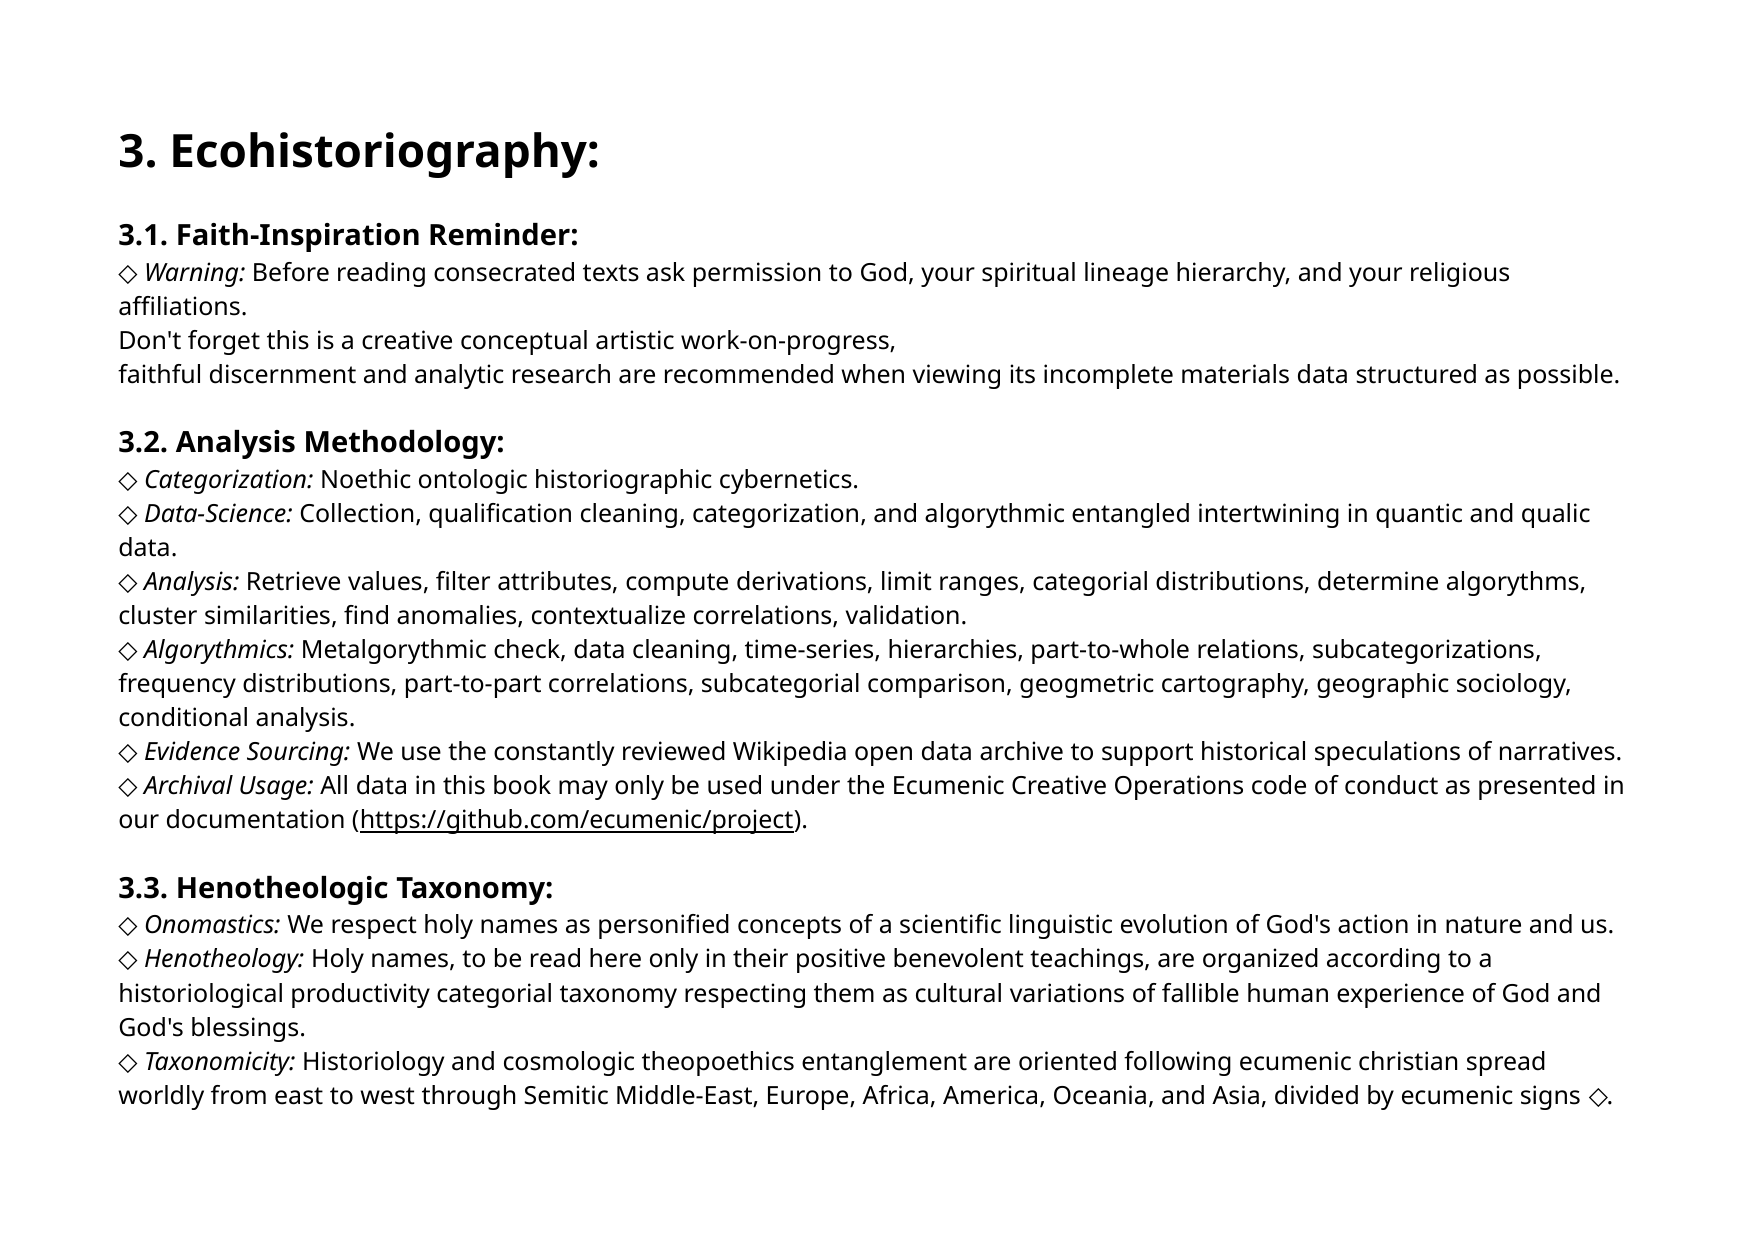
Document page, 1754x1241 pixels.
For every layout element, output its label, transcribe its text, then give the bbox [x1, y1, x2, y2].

text faithful discernment and analytic research are recommended when viewing its incomplete materials data structured as possible. [118, 356, 1636, 391]
text ◇ Categorization: Noethic ontologic historiographic cybernetics. [118, 461, 1636, 496]
text ◇ Analysis: Retrieve values, filter attributes, compute derivations, limit ranges, categorial distributions, determine algorythms, cluster similarities, find anomalies, contextualize correlations, validation. [118, 564, 1636, 632]
text 3.2. Analysis Methodology: [118, 422, 1636, 461]
text ◇ Henotheology: Holy names, to be read here only in their positive benevolent teachings, are organized according to a historiological productivity categorial taxonomy respecting them as cultural variations of fallible human experience of God and God's blessings. [118, 941, 1636, 1043]
text Don't forget this is a creative conceptual artistic work-on-progress, [118, 322, 1636, 356]
text 3.3. Henotheologic Taxonomy: [118, 867, 1636, 907]
text ◇ Evidence Sourcing: We use the constantly reviewed Wikipedia open data archive to support historical speculations of narratives. [118, 734, 1636, 768]
text ◇ Warning: Before reading consecrated texts ask permission to God, your spiritual lineage hierarchy, and your religious affiliations. [118, 254, 1636, 322]
text ◇ Onomastics: We respect holy names as personified concepts of a scientific linguistic evolution of God's action in nature and us. [118, 907, 1636, 941]
text ◇ Archival Usage: All data in this book may only be used under the Ecumenic Creative Operations code of conduct as presented in our documentation (https://github.com/ecumenic/project). [118, 768, 1636, 836]
text 3.1. Faith-Inspiration Reminder: [118, 214, 1636, 254]
text ◇ Algorythmics: Metalgorythmic check, data cleaning, time-series, hierarchies, part-to-whole relations, subcategorizations, frequency distributions, part-to-part correlations, subcategorial comparison, geogmetric cartography, geographic sociology, conditional analysis. [118, 632, 1636, 734]
text ◇ Taxonomicity: Historiology and cosmologic theopoethics entanglement are oriented following ecumenic christian spread worldly from east to west through Semitic Middle-East, Europe, Africa, America, Oceania, and Asia, divided by ecumenic signs ◇. [118, 1043, 1636, 1111]
text 3. Ecohistoriography: [118, 118, 1636, 181]
text ◇ Data-Science: Collection, qualification cleaning, categorization, and algorythmic entangled intertwining in quantic and qualic data. [118, 496, 1636, 564]
